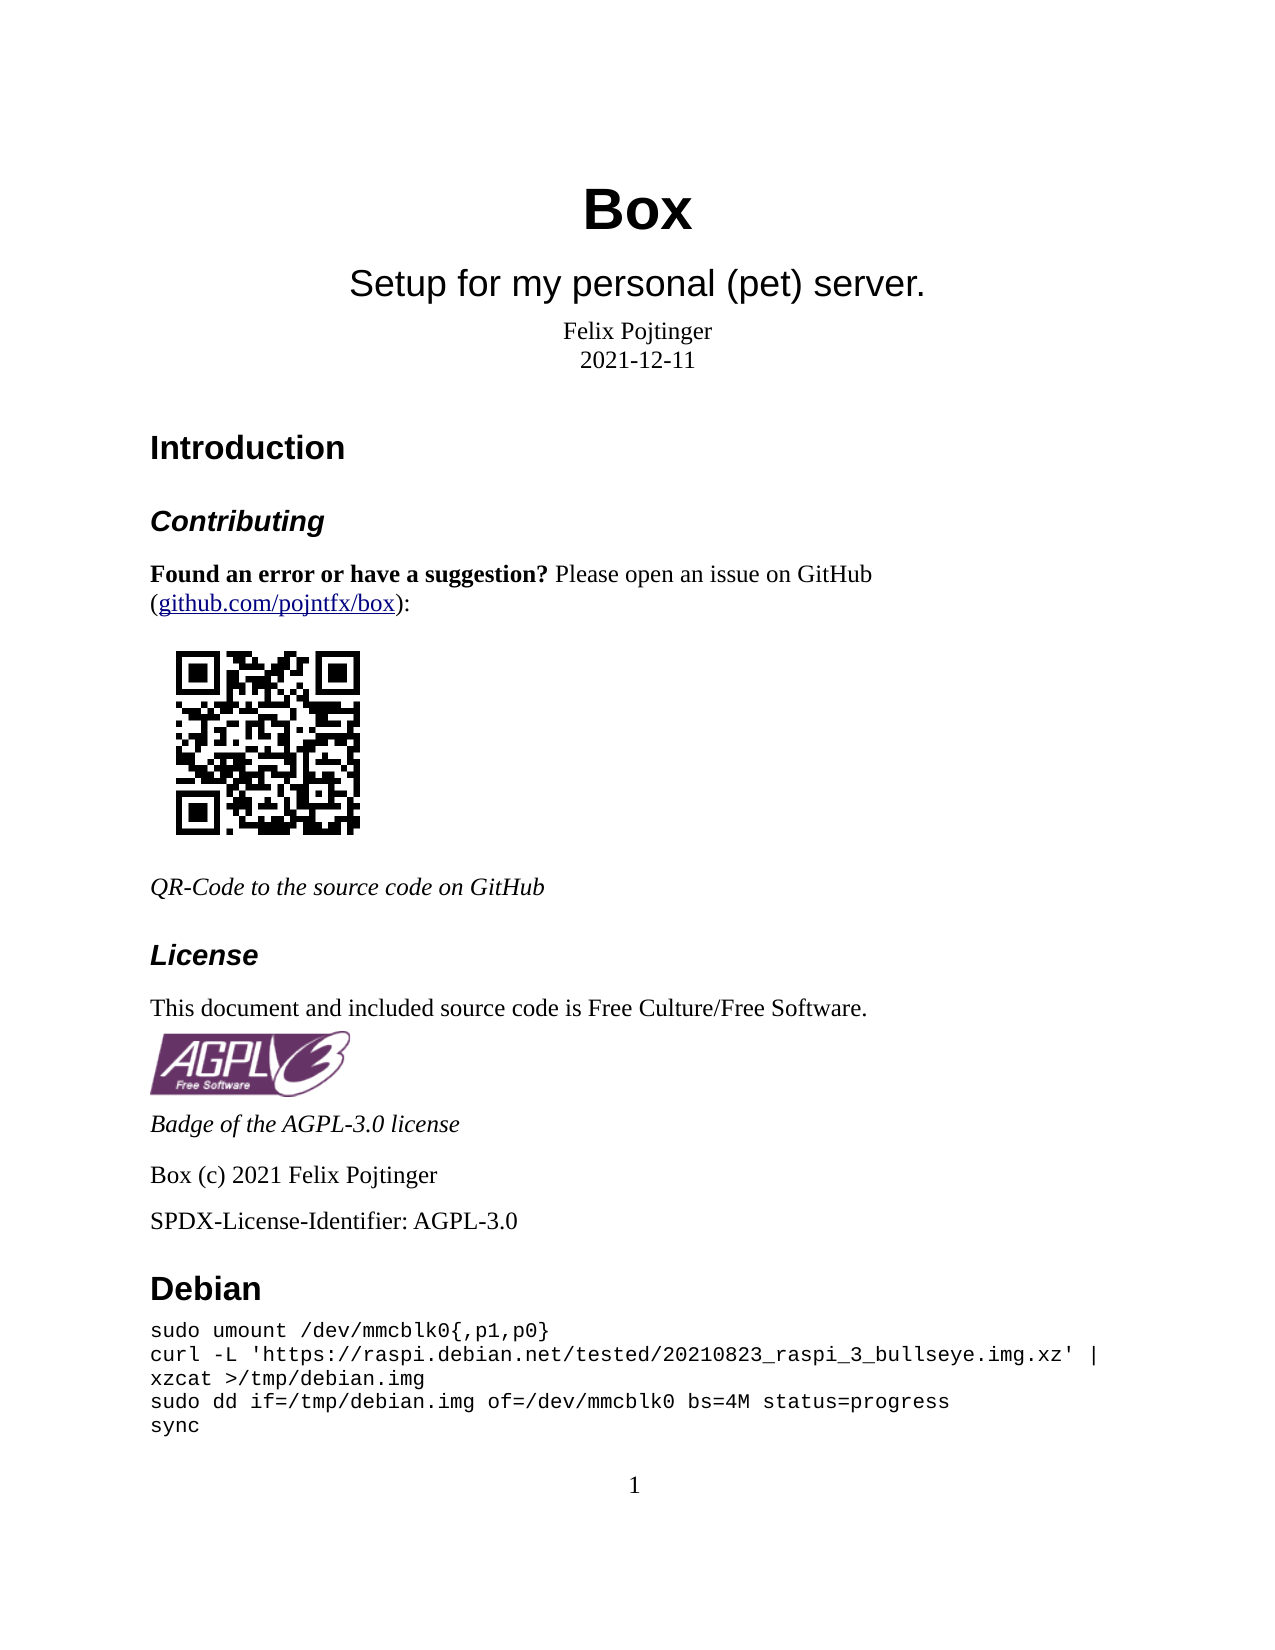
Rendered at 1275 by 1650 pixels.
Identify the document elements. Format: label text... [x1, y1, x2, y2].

subtitle License [150, 938, 1125, 972]
text sudo dd if=/tmp/debian.img of=/dev/mmcblk0 bs=4M status=progress [150, 1391, 1125, 1415]
subtitle Introduction [150, 428, 1125, 466]
text Box (c) 2021 Felix Pojtinger [150, 1160, 1125, 1188]
text This document and included source code is Free Culture/Free Software. [150, 993, 1125, 1022]
picture [150, 1031, 350, 1097]
subtitle Contributing [150, 504, 1125, 537]
title Box [150, 175, 1125, 242]
subtitle Setup for my personal (pet) server. [150, 261, 1125, 304]
text Felix Pojtinger [150, 316, 1125, 345]
text sync [150, 1415, 1125, 1438]
text QR-Code to the source code on GitHub [150, 872, 1125, 901]
text Badge of the AGPL-3.0 license [150, 1109, 1125, 1138]
text 2021-12-11 [150, 345, 1125, 374]
text sudo umount /dev/mmcblk0{,p1,p0} [150, 1320, 1125, 1344]
text Found an error or have a suggestion? Please open an issue on GitHub (github.com/pojntfx/box): [150, 559, 1125, 616]
text SPDX-License-Identifier: AGPL-3.0 [150, 1206, 1125, 1235]
picture [150, 625, 385, 860]
text curl -L 'https://raspi.debian.net/tested/20210823_raspi_3_bullseye.img.xz' | xzcat >/tmp/debian.img [150, 1344, 1125, 1391]
subtitle Debian [150, 1269, 1125, 1308]
